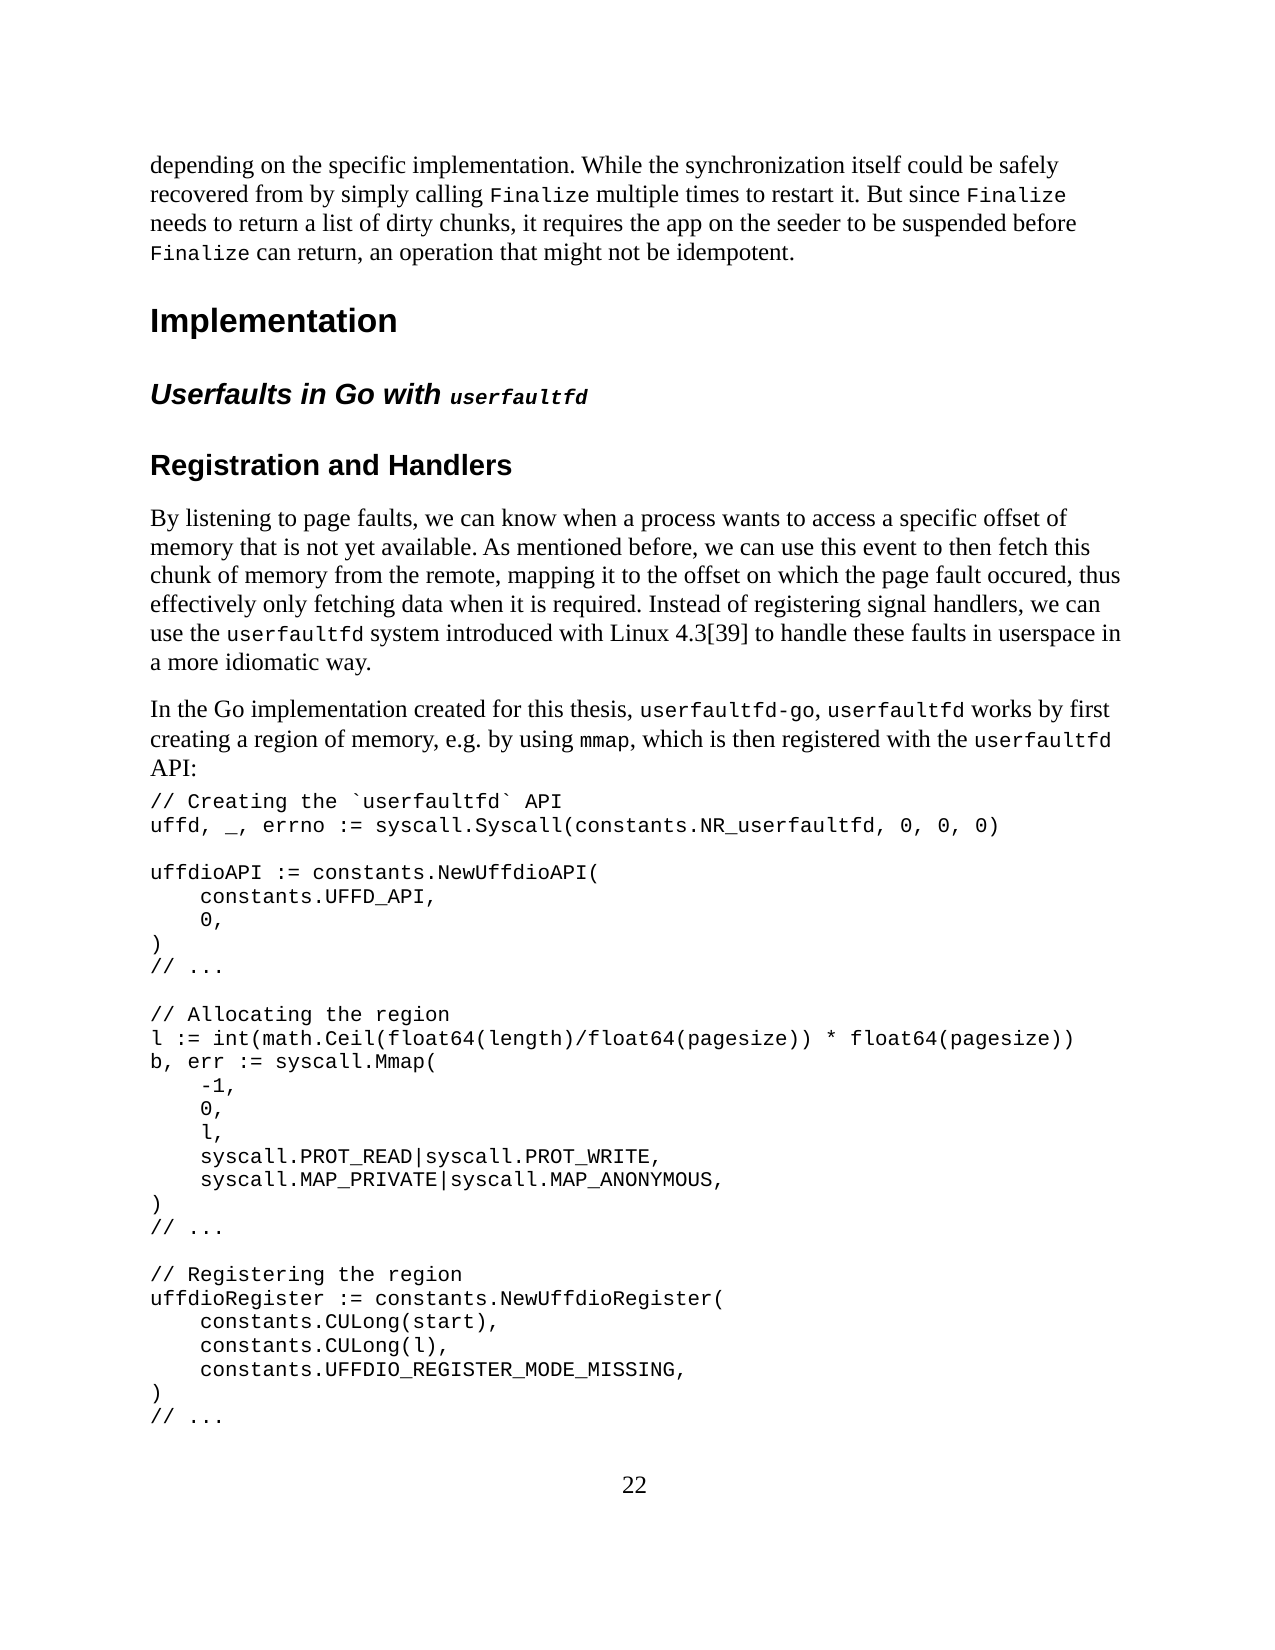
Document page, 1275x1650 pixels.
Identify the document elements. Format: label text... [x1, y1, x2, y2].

text constants.CULong(start), [150, 1311, 1125, 1335]
text constants.CULong(l), [150, 1335, 1125, 1358]
text l, [150, 1122, 1125, 1146]
text // Registering the region [150, 1264, 1125, 1288]
text constants.UFFD_API, [150, 886, 1125, 909]
text In the Go implementation created for this thesis, userfaultfd-go, userfaultfd works by first creating a region of memory, e.g. by using mmap, which is then registered with the userfaultfd API: [150, 694, 1125, 782]
text syscall.PROT_READ|syscall.PROT_WRITE, [150, 1146, 1125, 1169]
text uffdioAPI := constants.NewUffdioAPI( [150, 862, 1125, 886]
text uffd, _, errno := syscall.Syscall(constants.NR_userfaultfd, 0, 0, 0) [150, 815, 1125, 838]
text // Creating the `userfaultfd` API [150, 791, 1125, 815]
text syscall.MAP_PRIVATE|syscall.MAP_ANONYMOUS, [150, 1169, 1125, 1193]
subtitle Userfaults in Go with userfaultfd [150, 377, 1125, 410]
text 0, [150, 909, 1125, 933]
text b, err := syscall.Mmap( [150, 1051, 1125, 1075]
text // Allocating the region [150, 1004, 1125, 1027]
text depending on the specific implementation. While the synchronization itself could be safely recovered from by simply calling Finalize multiple times to restart it. But since Finalize needs to return a list of dirty chunks, it requires the app on the seeder to be suspended before Finalize can return, an operation that might not be idempotent. [150, 150, 1125, 267]
text // ... [150, 1406, 1125, 1429]
text ) [150, 1193, 1125, 1217]
text constants.UFFDIO_REGISTER_MODE_MISSING, [150, 1358, 1125, 1382]
subtitle Registration and Handlers [150, 448, 1125, 481]
subtitle Implementation [150, 301, 1125, 339]
text ) [150, 933, 1125, 957]
text l := int(math.Ceil(float64(length)/float64(pagesize)) * float64(pagesize)) [150, 1027, 1125, 1051]
text ) [150, 1382, 1125, 1406]
text // ... [150, 1217, 1125, 1240]
text uffdioRegister := constants.NewUffdioRegister( [150, 1288, 1125, 1311]
text 0, [150, 1098, 1125, 1122]
text -1, [150, 1075, 1125, 1098]
text // ... [150, 957, 1125, 980]
text By listening to page faults, we can know when a process wants to access a specific offset of memory that is not yet available. As mentioned before, we can use this event to then fetch this chunk of memory from the remote, mapping it to the offset on which the page fault occured, thus effectively only fetching data when it is required. Instead of registering signal handlers, we can use the userfaultfd system introduced with Linux 4.3[39] to handle these faults in userspace in a more idiomatic way. [150, 503, 1125, 676]
